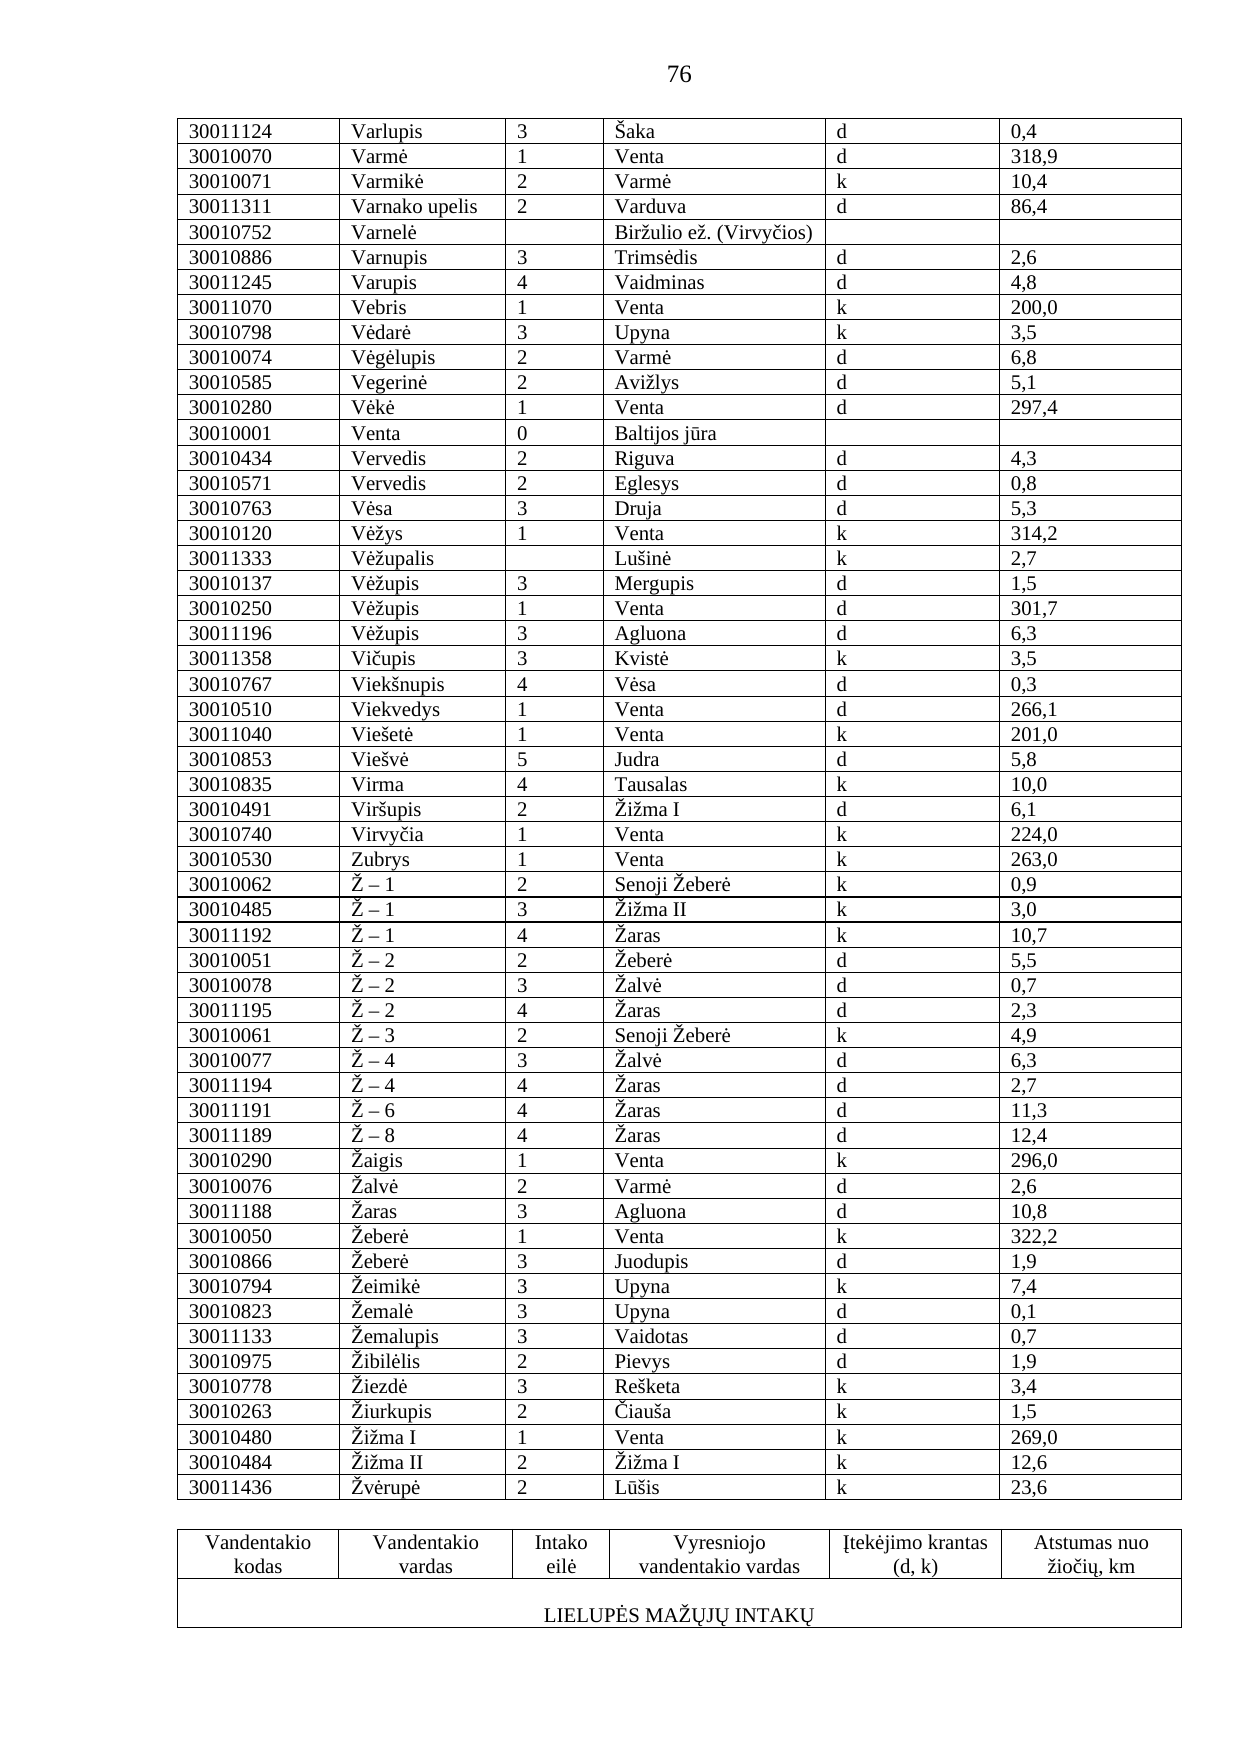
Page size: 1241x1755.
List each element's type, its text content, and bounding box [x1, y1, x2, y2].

table_cell 30010050 [178, 1224, 339, 1248]
table_cell 30011192 [178, 923, 339, 947]
table_cell 201,0 [1000, 722, 1181, 746]
table_cell 1 [506, 822, 603, 846]
table_cell Baltijos jūra [604, 420, 825, 444]
table_cell 1 [506, 1149, 603, 1172]
table_cell 30010290 [178, 1149, 339, 1172]
table_cell 4 [506, 772, 603, 796]
table_cell Upyna [604, 320, 825, 344]
table_cell 2 [506, 345, 603, 369]
table_cell 86,4 [1000, 195, 1181, 218]
table_cell d [826, 446, 999, 469]
table_cell 314,2 [1000, 521, 1181, 545]
table_cell 5,5 [1000, 948, 1181, 972]
table_cell 3 [506, 1249, 603, 1273]
table_cell [506, 546, 603, 570]
table_cell 4 [506, 1073, 603, 1097]
table_cell Agluona [604, 1199, 825, 1223]
table_cell 30011358 [178, 646, 339, 670]
table_cell k [826, 646, 999, 670]
table_cell Juodupis [604, 1249, 825, 1273]
table_cell 4 [506, 1123, 603, 1147]
table_cell Varmė [604, 345, 825, 369]
table_cell 322,2 [1000, 1224, 1181, 1248]
table_cell Viršupis [340, 797, 505, 821]
table_cell Žaras [604, 998, 825, 1022]
table_cell 1 [506, 596, 603, 620]
table_cell 0,7 [1000, 1324, 1181, 1348]
table_cell d [826, 245, 999, 269]
table_cell 1 [506, 1224, 603, 1248]
table_cell Žalvė [340, 1174, 505, 1198]
table_cell 30011245 [178, 270, 339, 294]
table_cell d [826, 621, 999, 645]
table_cell 266,1 [1000, 697, 1181, 721]
table_cell 1,5 [1000, 571, 1181, 595]
table_cell Žemalė [340, 1299, 505, 1323]
table_cell d [826, 144, 999, 168]
table_cell Vaidminas [604, 270, 825, 294]
table_cell 30010280 [178, 395, 339, 419]
table_cell Varnako upelis [340, 195, 505, 218]
table_cell 5,1 [1000, 370, 1181, 394]
table_cell Varmikė [340, 169, 505, 193]
table_cell 6,8 [1000, 345, 1181, 369]
table_cell 2,7 [1000, 1073, 1181, 1097]
table_cell k [826, 1149, 999, 1172]
table_cell Rešketa [604, 1374, 825, 1398]
table_cell Vėžys [340, 521, 505, 545]
table_cell LIELUPĖS MAŽŲJŲ INTAKŲ [178, 1579, 1181, 1627]
table_cell k [826, 898, 999, 921]
table_cell 30010070 [178, 144, 339, 168]
table_cell [826, 220, 999, 244]
table_cell 30010823 [178, 1299, 339, 1323]
table_cell k [826, 772, 999, 796]
table_cell Žibilėlis [340, 1349, 505, 1373]
table_cell 30010074 [178, 345, 339, 369]
table_cell k [826, 1023, 999, 1047]
table_cell Vervedis [340, 446, 505, 469]
table_cell 2 [506, 195, 603, 218]
table_header Vyresniojo vandentakio vardas [610, 1530, 829, 1578]
table_cell 4,3 [1000, 446, 1181, 469]
table_cell 30010853 [178, 747, 339, 771]
table_cell Druja [604, 496, 825, 520]
table_cell Žeberė [340, 1224, 505, 1248]
table_cell 30011189 [178, 1123, 339, 1147]
table_cell Varmė [340, 144, 505, 168]
table_cell d [826, 1123, 999, 1147]
table_cell d [826, 571, 999, 595]
table_cell 297,4 [1000, 395, 1181, 419]
table_cell d [826, 195, 999, 218]
table_cell d [826, 948, 999, 972]
table_cell 3 [506, 1274, 603, 1298]
table_cell 6,3 [1000, 621, 1181, 645]
table_cell 30011195 [178, 998, 339, 1022]
table_cell Ž – 1 [340, 872, 505, 896]
table_cell 30010530 [178, 847, 339, 871]
table_cell d [826, 671, 999, 696]
table_cell Žaras [604, 1073, 825, 1097]
table_cell 5,3 [1000, 496, 1181, 520]
table_cell k [826, 1374, 999, 1398]
table_cell Ž – 4 [340, 1048, 505, 1072]
table_cell d [826, 471, 999, 495]
table_cell 3 [506, 320, 603, 344]
table_cell 3 [506, 1374, 603, 1398]
table_cell 10,4 [1000, 169, 1181, 193]
table_cell 4 [506, 1098, 603, 1122]
table_cell d [826, 1199, 999, 1223]
table_cell d [826, 119, 999, 143]
table_cell Upyna [604, 1274, 825, 1298]
table_cell 30010585 [178, 370, 339, 394]
table_cell Viekvedys [340, 697, 505, 721]
table_cell Žaras [604, 1123, 825, 1147]
table_cell Trimsėdis [604, 245, 825, 269]
table_cell 30011191 [178, 1098, 339, 1122]
table_cell Senoji Žeberė [604, 1023, 825, 1047]
table_cell d [826, 345, 999, 369]
table_cell 269,0 [1000, 1425, 1181, 1449]
table_cell 30010491 [178, 797, 339, 821]
table_cell 2 [506, 872, 603, 896]
table_cell Viekšnupis [340, 671, 505, 696]
table_cell 2 [506, 169, 603, 193]
table_cell d [826, 395, 999, 419]
table_cell 1 [506, 144, 603, 168]
table_cell 4 [506, 923, 603, 947]
table_header Įtekėjimo krantas (d, k) [830, 1530, 1001, 1578]
table_cell 30011124 [178, 119, 339, 143]
table_cell 3 [506, 973, 603, 997]
table_cell Venta [604, 847, 825, 871]
table_cell 30011196 [178, 621, 339, 645]
table_cell 12,6 [1000, 1450, 1181, 1474]
table_header Vandentakio vardas [339, 1530, 512, 1578]
table_cell Upyna [604, 1299, 825, 1323]
table_cell 30010062 [178, 872, 339, 896]
table_cell d [826, 1174, 999, 1198]
table_cell 200,0 [1000, 295, 1181, 319]
table_cell 1,5 [1000, 1400, 1181, 1423]
table_cell 30010752 [178, 220, 339, 244]
table_cell Ž – 2 [340, 973, 505, 997]
table_cell 1 [506, 847, 603, 871]
table_cell 224,0 [1000, 822, 1181, 846]
table_cell 30010767 [178, 671, 339, 696]
table_cell 30011194 [178, 1073, 339, 1097]
table_cell 2,7 [1000, 546, 1181, 570]
table_cell 30010250 [178, 596, 339, 620]
table_cell Čiauša [604, 1400, 825, 1423]
table_cell d [826, 998, 999, 1022]
table_cell 2 [506, 1023, 603, 1047]
table_cell 30010835 [178, 772, 339, 796]
table_cell Žižma I [340, 1425, 505, 1449]
table_cell Pievys [604, 1349, 825, 1373]
table_cell Ž – 4 [340, 1073, 505, 1097]
table_cell 30011188 [178, 1199, 339, 1223]
table_cell 2 [506, 797, 603, 821]
table_cell 30010886 [178, 245, 339, 269]
table_cell Vegerinė [340, 370, 505, 394]
table_cell d [826, 697, 999, 721]
table_cell 30010077 [178, 1048, 339, 1072]
table_cell 3 [506, 1048, 603, 1072]
table_cell 3 [506, 571, 603, 595]
table_cell 4 [506, 270, 603, 294]
table_cell Vebris [340, 295, 505, 319]
table_cell Vėžupis [340, 621, 505, 645]
table_cell 30010778 [178, 1374, 339, 1398]
table_cell 30011436 [178, 1475, 339, 1499]
table_cell k [826, 1425, 999, 1449]
table_cell Šaka [604, 119, 825, 143]
table_cell Agluona [604, 621, 825, 645]
table_cell 6,1 [1000, 797, 1181, 821]
table_cell Lūšis [604, 1475, 825, 1499]
table_cell 30010571 [178, 471, 339, 495]
table_cell 0 [506, 420, 603, 444]
table_cell 30010076 [178, 1174, 339, 1198]
table_cell 30010510 [178, 697, 339, 721]
table_cell 0,9 [1000, 872, 1181, 896]
table_cell 301,7 [1000, 596, 1181, 620]
table_cell Vičupis [340, 646, 505, 670]
table_cell k [826, 1274, 999, 1298]
table_cell k [826, 169, 999, 193]
table_cell 30011333 [178, 546, 339, 570]
table_cell Ž – 1 [340, 898, 505, 921]
table_cell Varnupis [340, 245, 505, 269]
table_cell 2 [506, 1174, 603, 1198]
table_cell Vervedis [340, 471, 505, 495]
table_cell Zubrys [340, 847, 505, 871]
table_header Atstumas nuo žiočių, km [1002, 1530, 1181, 1578]
table_cell [1000, 220, 1181, 244]
table_cell Vėsa [340, 496, 505, 520]
table_cell 30010485 [178, 898, 339, 921]
table_cell Mergupis [604, 571, 825, 595]
table_cell [506, 220, 603, 244]
table_cell 7,4 [1000, 1274, 1181, 1298]
table_cell 30010078 [178, 973, 339, 997]
table_cell 318,9 [1000, 144, 1181, 168]
table_cell 0,8 [1000, 471, 1181, 495]
table_cell Venta [604, 1425, 825, 1449]
table_cell Venta [604, 395, 825, 419]
table_cell 2 [506, 471, 603, 495]
table_cell 30011311 [178, 195, 339, 218]
table_cell Venta [604, 822, 825, 846]
table_cell 3,4 [1000, 1374, 1181, 1398]
table_cell 3,0 [1000, 898, 1181, 921]
table_cell Venta [604, 144, 825, 168]
table_cell 2 [506, 446, 603, 469]
table_cell d [826, 1098, 999, 1122]
table_cell 1,9 [1000, 1349, 1181, 1373]
table_cell 30010975 [178, 1349, 339, 1373]
table_cell 296,0 [1000, 1149, 1181, 1172]
table_cell Vėdarė [340, 320, 505, 344]
table_cell 1 [506, 295, 603, 319]
table_cell Eglesys [604, 471, 825, 495]
table_cell 23,6 [1000, 1475, 1181, 1499]
table_cell 30010051 [178, 948, 339, 972]
table_cell Kvistė [604, 646, 825, 670]
table_cell Venta [604, 295, 825, 319]
table_cell 1 [506, 521, 603, 545]
table_cell 263,0 [1000, 847, 1181, 871]
table_cell 3 [506, 1299, 603, 1323]
table_cell Lušinė [604, 546, 825, 570]
table_header Intako eilė [513, 1530, 609, 1578]
table_cell Venta [604, 1149, 825, 1172]
table_cell 2 [506, 1400, 603, 1423]
table_cell d [826, 270, 999, 294]
table_cell 4 [506, 671, 603, 696]
table_cell 6,3 [1000, 1048, 1181, 1072]
table_cell Riguva [604, 446, 825, 469]
table_cell d [826, 1324, 999, 1348]
table_cell Ž – 1 [340, 923, 505, 947]
table_cell Ž – 8 [340, 1123, 505, 1147]
table_cell Vėžupalis [340, 546, 505, 570]
table_cell 30010484 [178, 1450, 339, 1474]
table_cell Biržulio ež. (Virvyčios) [604, 220, 825, 244]
table_cell 10,0 [1000, 772, 1181, 796]
table_cell 2 [506, 1475, 603, 1499]
table_cell Venta [604, 596, 825, 620]
table_cell 30010794 [178, 1274, 339, 1298]
table_cell 1 [506, 722, 603, 746]
table_cell Senoji Žeberė [604, 872, 825, 896]
table_cell d [826, 1249, 999, 1273]
table_cell d [826, 973, 999, 997]
table_cell Varduva [604, 195, 825, 218]
table_cell 11,3 [1000, 1098, 1181, 1122]
table_cell k [826, 1400, 999, 1423]
table_cell 10,8 [1000, 1199, 1181, 1223]
table_cell Avižlys [604, 370, 825, 394]
table_cell 3 [506, 1324, 603, 1348]
table_cell Venta [604, 697, 825, 721]
table_cell Vaidotas [604, 1324, 825, 1348]
table_cell 2,3 [1000, 998, 1181, 1022]
table_cell Ž – 2 [340, 948, 505, 972]
table_cell 0,3 [1000, 671, 1181, 696]
table_cell 30010434 [178, 446, 339, 469]
table_cell 30011133 [178, 1324, 339, 1348]
table_cell Ž – 2 [340, 998, 505, 1022]
table_cell Žaigis [340, 1149, 505, 1172]
table_cell Vėkė [340, 395, 505, 419]
table_cell Žeberė [340, 1249, 505, 1273]
table_cell 2 [506, 370, 603, 394]
table_cell 30010763 [178, 496, 339, 520]
table_cell 30010798 [178, 320, 339, 344]
table_cell 30010001 [178, 420, 339, 444]
table_cell Žaras [604, 923, 825, 947]
table_cell 12,4 [1000, 1123, 1181, 1147]
table_cell Vėžupis [340, 571, 505, 595]
table_cell Venta [604, 1224, 825, 1248]
table_cell 1,9 [1000, 1249, 1181, 1273]
table_cell 30011040 [178, 722, 339, 746]
table_cell k [826, 1450, 999, 1474]
table_cell k [826, 295, 999, 319]
table_cell k [826, 521, 999, 545]
table_cell 2 [506, 1349, 603, 1373]
table_cell Varlupis [340, 119, 505, 143]
table_cell Tausalas [604, 772, 825, 796]
table_cell 2,6 [1000, 1174, 1181, 1198]
table_cell Judra [604, 747, 825, 771]
table_cell Žalvė [604, 973, 825, 997]
table_cell 0,1 [1000, 1299, 1181, 1323]
table_cell 3 [506, 898, 603, 921]
table_cell d [826, 496, 999, 520]
table_cell 30010061 [178, 1023, 339, 1047]
table_cell d [826, 1299, 999, 1323]
table_cell 4,8 [1000, 270, 1181, 294]
table_cell 0,7 [1000, 973, 1181, 997]
table_cell 30010120 [178, 521, 339, 545]
table_cell d [826, 1349, 999, 1373]
table_cell Varnelė [340, 220, 505, 244]
table_cell 3 [506, 646, 603, 670]
table_cell Virvyčia [340, 822, 505, 846]
table_cell Žižma I [604, 797, 825, 821]
table_cell Viešvė [340, 747, 505, 771]
table_cell 10,7 [1000, 923, 1181, 947]
table_cell Žeberė [604, 948, 825, 972]
table_cell Žižma I [604, 1450, 825, 1474]
table_cell k [826, 923, 999, 947]
table_cell Ž – 3 [340, 1023, 505, 1047]
table_cell Žvėrupė [340, 1475, 505, 1499]
table_cell Virma [340, 772, 505, 796]
table_cell Žižma II [340, 1450, 505, 1474]
table_cell d [826, 747, 999, 771]
table_cell k [826, 872, 999, 896]
table_cell 30011070 [178, 295, 339, 319]
table_cell 3 [506, 119, 603, 143]
table_cell Venta [604, 521, 825, 545]
table_cell 30010071 [178, 169, 339, 193]
table_cell 30010137 [178, 571, 339, 595]
table_cell Žižma II [604, 898, 825, 921]
table_cell d [826, 1073, 999, 1097]
table_cell 2 [506, 948, 603, 972]
table_cell 4,9 [1000, 1023, 1181, 1047]
table_cell k [826, 1475, 999, 1499]
table_cell 1 [506, 1425, 603, 1449]
table_cell d [826, 1048, 999, 1072]
table_cell Žaras [604, 1098, 825, 1122]
table_cell 2 [506, 1450, 603, 1474]
table_cell [1000, 420, 1181, 444]
table_cell d [826, 797, 999, 821]
table_cell 3 [506, 621, 603, 645]
table_cell Žiezdė [340, 1374, 505, 1398]
table_cell Venta [604, 722, 825, 746]
table_cell Žiurkupis [340, 1400, 505, 1423]
table_cell 0,4 [1000, 119, 1181, 143]
table_cell Ž – 6 [340, 1098, 505, 1122]
table_cell 30010263 [178, 1400, 339, 1423]
table_cell Žemalupis [340, 1324, 505, 1348]
table_cell 2,6 [1000, 245, 1181, 269]
table_cell 5,8 [1000, 747, 1181, 771]
table_cell 3 [506, 245, 603, 269]
table_cell Vėsa [604, 671, 825, 696]
table_cell 3 [506, 1199, 603, 1223]
table_cell 3,5 [1000, 646, 1181, 670]
table_cell Varupis [340, 270, 505, 294]
table_cell d [826, 370, 999, 394]
table_header Vandentakio kodas [178, 1530, 338, 1578]
table_cell k [826, 320, 999, 344]
table_cell Žeimikė [340, 1274, 505, 1298]
table_cell Žalvė [604, 1048, 825, 1072]
table_cell 30010866 [178, 1249, 339, 1273]
table_cell 4 [506, 998, 603, 1022]
table_cell k [826, 847, 999, 871]
table_cell k [826, 1224, 999, 1248]
table_cell d [826, 596, 999, 620]
table_cell Viešetė [340, 722, 505, 746]
table_cell 5 [506, 747, 603, 771]
table_cell 30010480 [178, 1425, 339, 1449]
table_cell k [826, 722, 999, 746]
table_cell 1 [506, 697, 603, 721]
table_cell 3 [506, 496, 603, 520]
table_cell 1 [506, 395, 603, 419]
table_cell k [826, 822, 999, 846]
table_cell Varmė [604, 1174, 825, 1198]
table_cell Vėžupis [340, 596, 505, 620]
table_cell Žaras [340, 1199, 505, 1223]
table_cell Varmė [604, 169, 825, 193]
table_cell k [826, 546, 999, 570]
table_cell Venta [340, 420, 505, 444]
table_cell [826, 420, 999, 444]
table_cell 3,5 [1000, 320, 1181, 344]
table_cell 30010740 [178, 822, 339, 846]
table_cell Vėgėlupis [340, 345, 505, 369]
